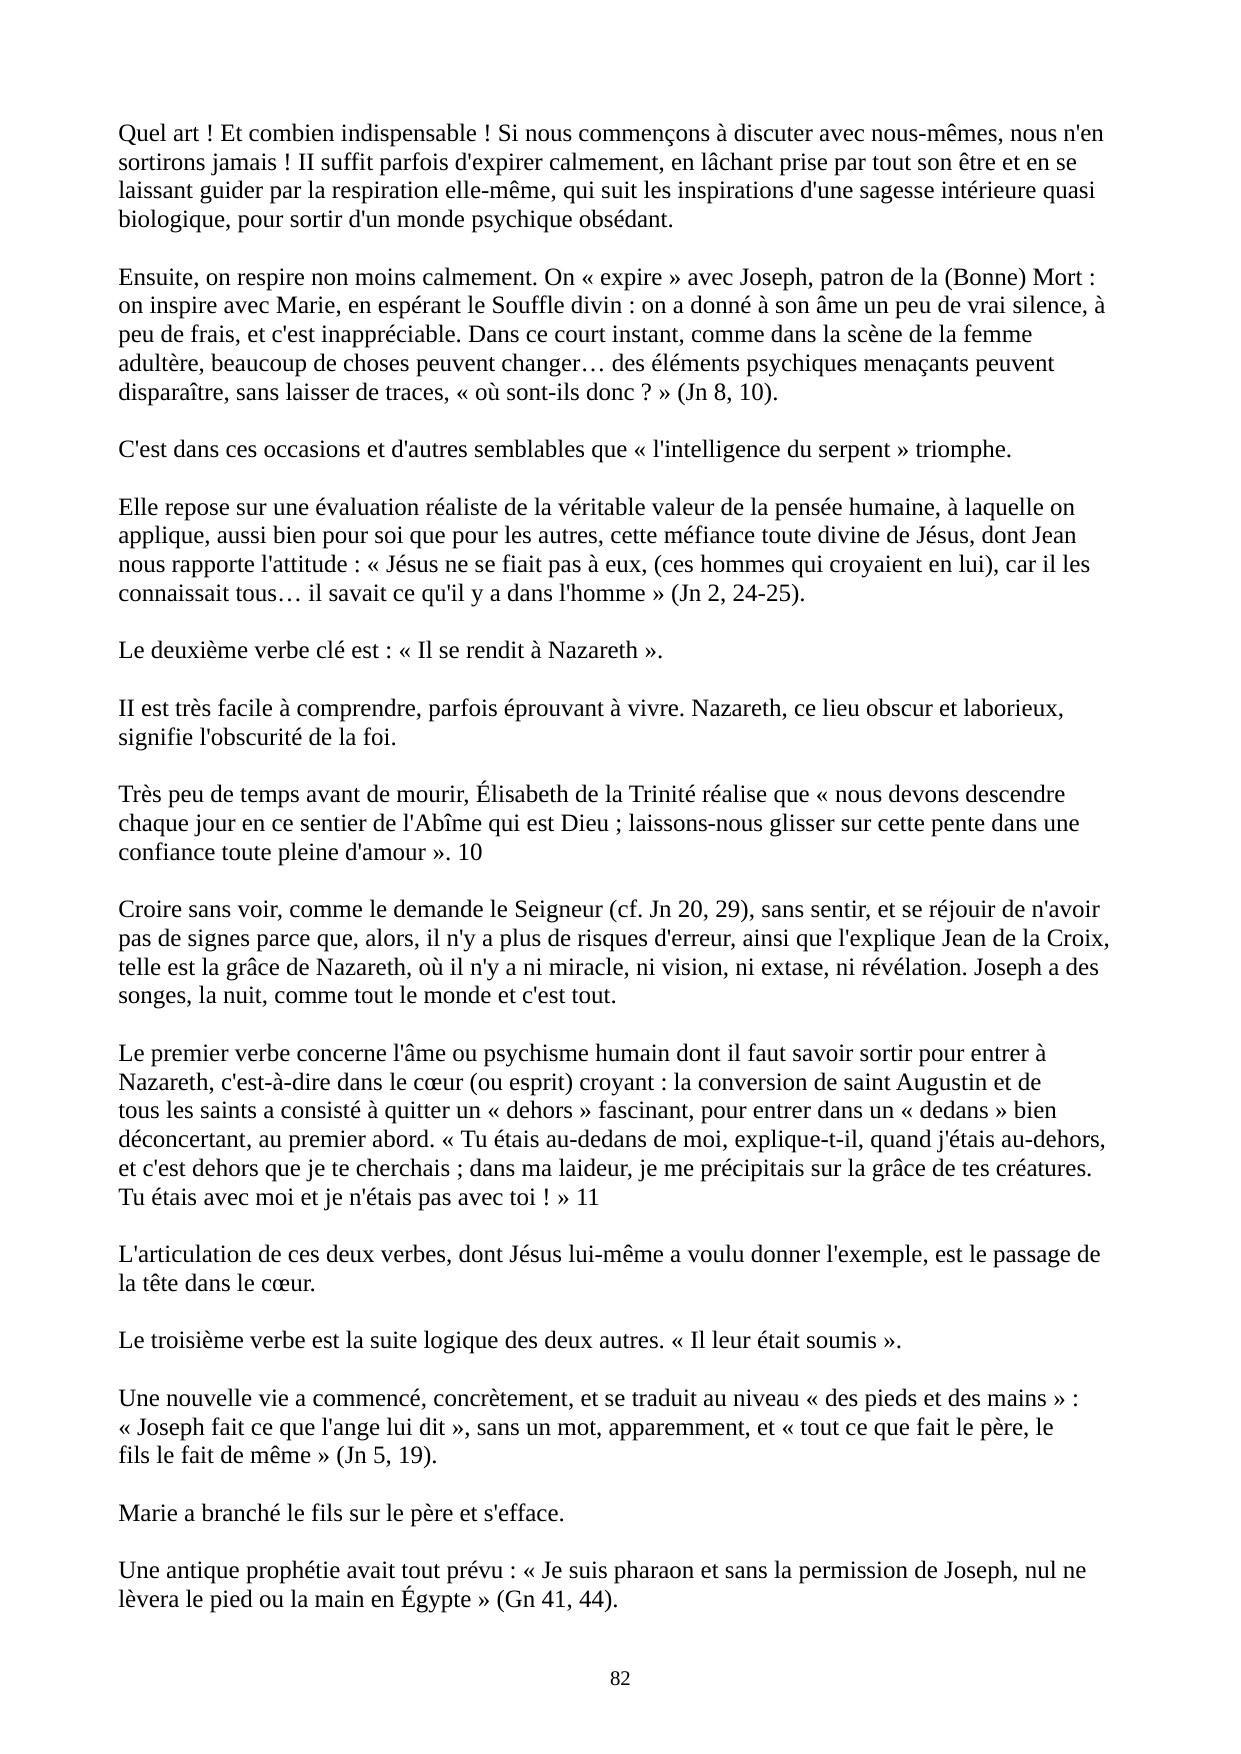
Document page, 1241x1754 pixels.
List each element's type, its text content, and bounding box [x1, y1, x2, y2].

text Croire sans voir, comme le demande le Seigneur (cf. Jn 20, 29), sans sentir, et se réjouir de n'avoir pas de signes parce que, alors, il n'y a plus de risques d'erreur, ainsi que l'explique Jean de la Croix, telle est la grâce de Nazareth, où il n'y a ni miracle, ni vision, ni extase, ni révélation. Joseph a des songes, la nuit, comme tout le monde et c'est tout. [118, 894, 1122, 1009]
text nous rapporte l'attitude : « Jésus ne se fiait pas à eux, (ces hommes qui croyaient en lui), car il les connaissait tous… il savait ce qu'il y a dans l'homme » (Jn 2, 24-25). [118, 549, 1122, 607]
text Elle repose sur une évaluation réaliste de la véritable valeur de la pensée humaine, à laquelle on applique, aussi bien pour soi que pour les autres, cette méfiance toute divine de Jésus, dont Jean [118, 492, 1122, 549]
text Une nouvelle vie a commencé, concrètement, et se traduit au niveau « des pieds et des mains » : « Joseph fait ce que l'ange lui dit », sans un mot, apparemment, et « tout ce que fait le père, le [118, 1383, 1122, 1441]
text Le troisième verbe est la suite logique des deux autres. « Il leur était soumis ». [118, 1326, 1122, 1354]
text II est très facile à comprendre, parfois éprouvant à vivre. Nazareth, ce lieu obscur et laborieux, signifie l'obscurité de la foi. [118, 693, 1122, 751]
text Le premier verbe concerne l'âme ou psychisme humain dont il faut savoir sortir pour entrer à Nazareth, c'est-à-dire dans le cœur (ou esprit) croyant : la conversion de saint Augustin et de [118, 1038, 1122, 1096]
text fils le fait de même » (Jn 5, 19). [118, 1441, 1122, 1469]
text Le deuxième verbe clé est : « Il se rendit à Nazareth ». [118, 636, 1122, 664]
text Une antique prophétie avait tout prévu : « Je suis pharaon et sans la permission de Joseph, nul ne lèvera le pied ou la main en Égypte » (Gn 41, 44). [118, 1556, 1122, 1613]
text L'articulation de ces deux verbes, dont Jésus lui-même a voulu donner l'exemple, est le passage de la tête dans le cœur. [118, 1239, 1122, 1297]
text Quel art ! Et combien indispensable ! Si nous commençons à discuter avec nous-mêmes, nous n'en sortirons jamais ! II suffit parfois d'expirer calmement, en lâchant prise par tout son être et en se laissant guider par la respiration elle-même, qui suit les inspirations d'une sagesse intérieure quasi biologique, pour sortir d'un monde psychique obsédant. [118, 118, 1122, 233]
text Très peu de temps avant de mourir, Élisabeth de la Trinité réalise que « nous devons descendre chaque jour en ce sentier de l'Abîme qui est Dieu ; laissons-nous glisser sur cette pente dans une [118, 779, 1122, 837]
text confiance toute pleine d'amour ». 10 [118, 837, 1122, 866]
text Marie a branché le fils sur le père et s'efface. [118, 1498, 1122, 1527]
text Ensuite, on respire non moins calmement. On « expire » avec Joseph, patron de la (Bonne) Mort : on inspire avec Marie, en espérant le Souffle divin : on a donné à son âme un peu de vrai silence, à peu de frais, et c'est inappréciable. Dans ce court instant, comme dans la scène de la femme adultère, beaucoup de choses peuvent changer… des éléments psychiques menaçants peuvent disparaître, sans laisser de traces, « où sont-ils donc ? » (Jn 8, 10). [118, 262, 1122, 406]
text C'est dans ces occasions et d'autres semblables que « l'intelligence du serpent » triomphe. [118, 434, 1122, 463]
text tous les saints a consisté à quitter un « dehors » fascinant, pour entrer dans un « dedans » bien déconcertant, au premier abord. « Tu étais au-dedans de moi, explique-t-il, quand j'étais au-dehors, et c'est dehors que je te cherchais ; dans ma laideur, je me précipitais sur la grâce de tes créatures. Tu étais avec moi et je n'étais pas avec toi ! » 11 [118, 1096, 1122, 1211]
